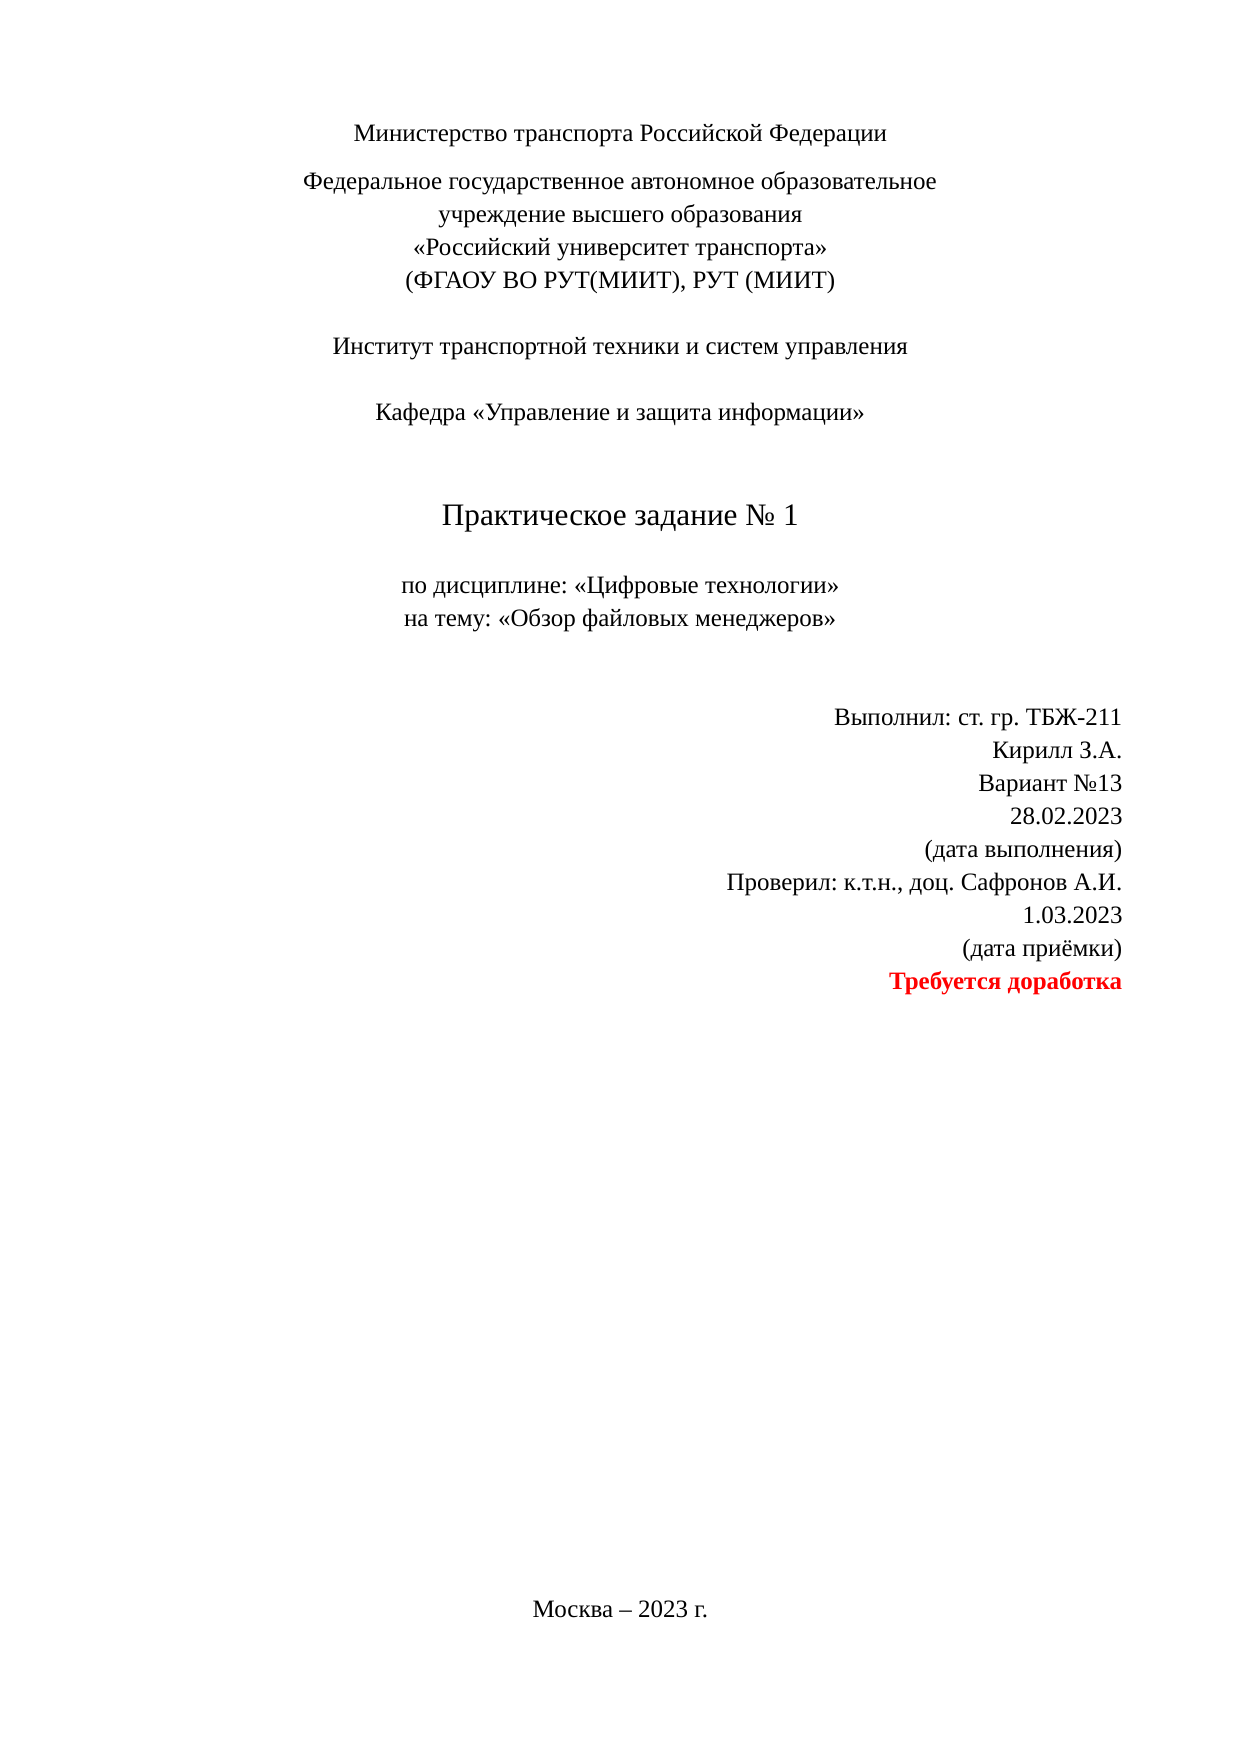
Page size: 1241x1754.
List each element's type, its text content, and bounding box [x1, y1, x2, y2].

text Институт транспортной техники и систем управления [118, 331, 1122, 359]
text Выполнил: ст. гр. ТБЖ-211 [519, 702, 1122, 731]
text (дата выполнения) [578, 834, 1122, 863]
text Кирилл З.А. [578, 735, 1122, 764]
text на тему: «Обзор файловых менеджеров» [118, 603, 1122, 632]
text Проверил: к.т.н., доц. Сафронов А.И. [519, 867, 1122, 896]
text Требуется доработка [578, 966, 1122, 995]
text Кафедра «Управление и защита информации» [118, 397, 1122, 426]
text по дисциплине: «Цифровые технологии» [118, 570, 1122, 599]
text (дата приёмки) [578, 933, 1122, 962]
text Практическое задание № 1 [118, 496, 1122, 532]
text Министерство транспорта Российской Федерации [118, 118, 1122, 147]
text учреждение высшего образования [118, 199, 1122, 227]
text Федеральное государственное автономное образовательное [118, 166, 1122, 194]
text «Российский университет транспорта» [118, 232, 1122, 261]
text (ФГАОУ ВО РУТ(МИИТ), РУТ (МИИТ) [118, 265, 1122, 293]
text Вариант №13 [578, 768, 1122, 797]
text 1.03.2023 [578, 900, 1122, 929]
text Москва – 2023 г. [118, 1594, 1122, 1623]
text 28.02.2023 [578, 801, 1122, 830]
